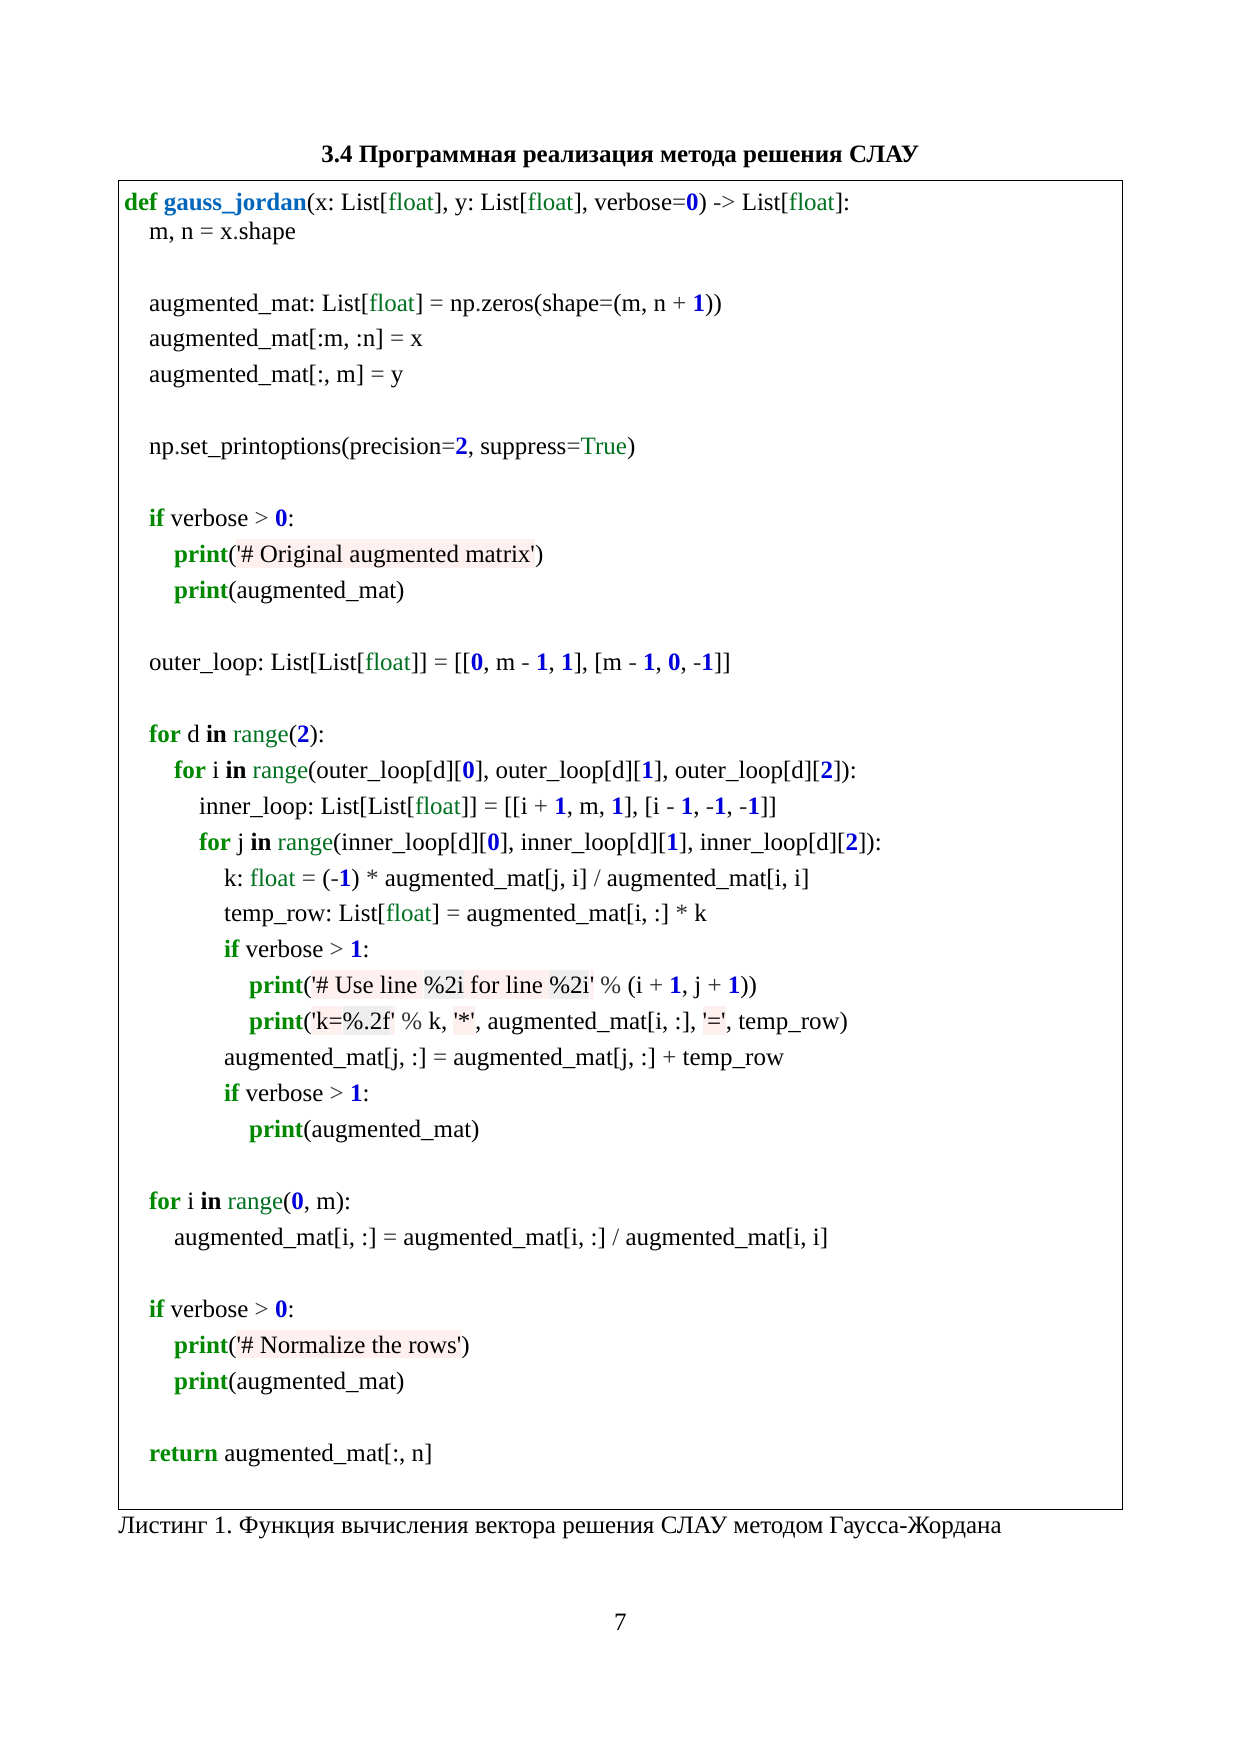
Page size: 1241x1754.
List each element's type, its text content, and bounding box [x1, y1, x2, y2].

table_header def gauss_jordan(x: List[float], y: List[float], verbose=0) -> List[float]: m, n = x.shape augmented_mat: List[float] = np.zeros(shape=(m, n + 1)) augmented_mat[:m, :n] = x augmented_mat[:, m] = y np.set_printoptions(precision=2, suppress=True) if verbose > 0: print('# Original augmented matrix') print(augmented_mat) outer_loop: List[List[float]] = [[0, m - 1, 1], [m - 1, 0, -1]] for d in range(2): for i in range(outer_loop[d][0], outer_loop[d][1], outer_loop[d][2]): inner_loop: List[List[float]] = [[i + 1, m, 1], [i - 1, -1, -1]] for j in range(inner_loop[d][0], inner_loop[d][1], inner_loop[d][2]): k: float = (-1) * augmented_mat[j, i] / augmented_mat[i, i] temp_row: List[float] = augmented_mat[i, :] * k if verbose > 1: print('# Use line %2i for line %2i' % (i + 1, j + 1)) print('k=%.2f' % k, '*', augmented_mat[i, :], '=', temp_row) augmented_mat[j, :] = augmented_mat[j, :] + temp_row if verbose > 1: print(augmented_mat) for i in range(0, m): augmented_mat[i, :] = augmented_mat[i, :] / augmented_mat[i, i] if verbose > 0: print('# Normalize the rows') print(augmented_mat) return augmented_mat[:, n] [119, 181, 1122, 1509]
text Листинг 1. Функция вычисления вектора решения СЛАУ методом Гаусса-Жордана [118, 1510, 1122, 1538]
subtitle 3.4 Программная реализация метода решения СЛАУ [118, 139, 1122, 168]
